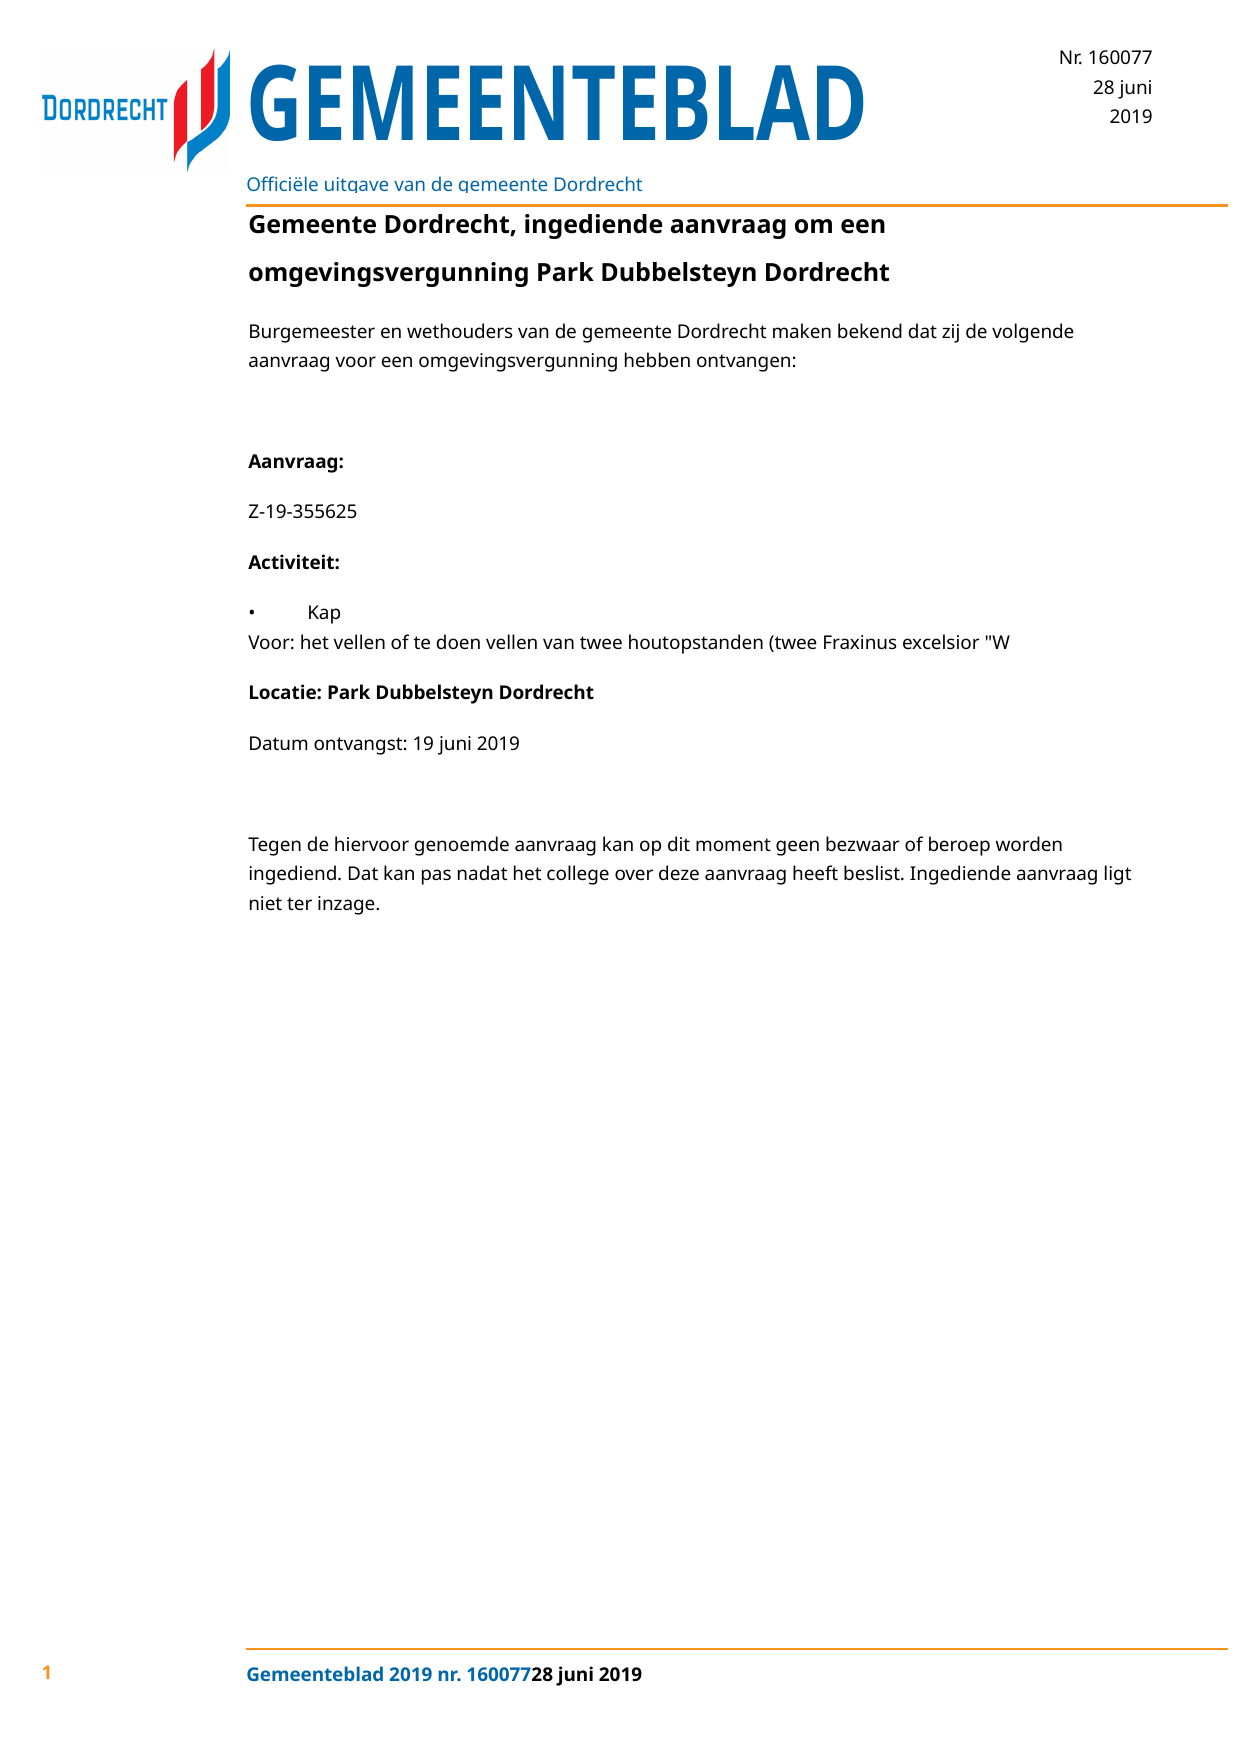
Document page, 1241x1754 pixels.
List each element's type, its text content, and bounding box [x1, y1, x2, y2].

text Tegen de hiervoor genoemde aanvraag kan op dit moment geen bezwaar of beroep worden ingediend. Dat kan pas nadat het college over deze aanvraag heeft beslist. Ingediende aanvraag ligt niet ter inzage. [248, 831, 1152, 916]
picture [41, 47, 231, 172]
list Kap [248, 599, 1152, 625]
text Burgemeester en wethouders van de gemeente Dordrecht maken bekend dat zij de volgende aanvraag voor een omgevingsvergunning hebben ontvangen: [248, 318, 1152, 373]
text Datum ontvangst: 19 juni 2019 [248, 730, 1152, 756]
text Gemeente Dordrecht, ingediende aanvraag om een omgevingsvergunning Park Dubbelsteyn Dordrecht [248, 207, 1152, 288]
text Locatie: Park Dubbelsteyn Dordrecht [248, 679, 1152, 705]
text Activiteit: [248, 549, 1152, 575]
text Aanvraag: [248, 448, 1152, 474]
text Z-19-355625 [248, 499, 1152, 524]
text Voor: het vellen of te doen vellen van twee houtopstanden (twee Fraxinus excelsior "W [248, 629, 1152, 655]
